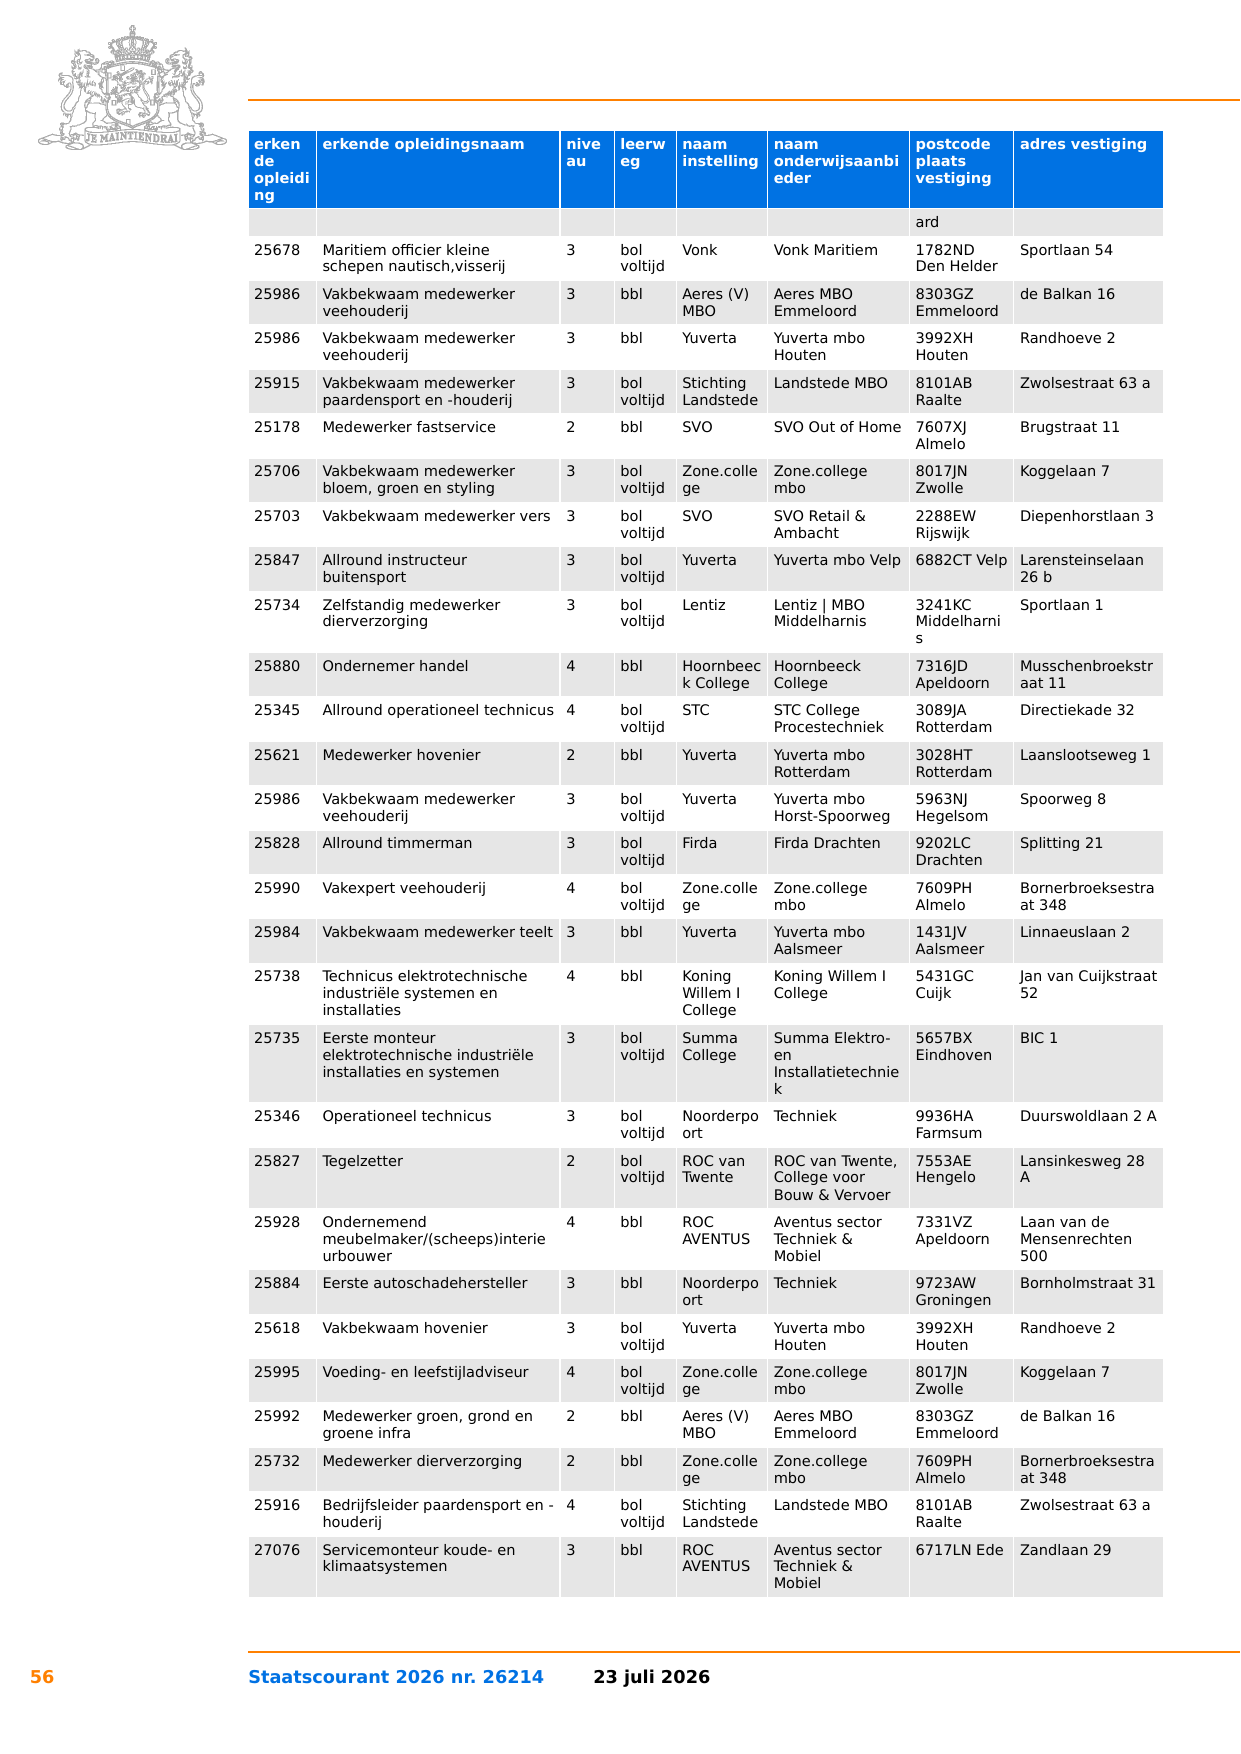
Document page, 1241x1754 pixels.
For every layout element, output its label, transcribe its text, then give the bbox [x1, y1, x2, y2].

table_cell 6882CT Velp [910, 547, 1013, 591]
table_cell 3992XH Houten [910, 325, 1013, 369]
table_cell Aeres MBO Emmeloord [768, 281, 909, 324]
table_cell 3028HT Rotterdam [910, 742, 1013, 785]
table_cell 3 [561, 503, 614, 546]
table_cell Yuverta mbo Aalsmeer [768, 919, 909, 963]
table_cell bbl [615, 1270, 676, 1314]
table_cell Noorderpoort [677, 1270, 767, 1314]
table_cell Zone.college mbo [768, 1359, 909, 1402]
table_cell 3 [561, 1103, 614, 1147]
table_cell bbl [615, 742, 676, 785]
table_cell 7609PH Almelo [910, 1448, 1013, 1491]
table_cell bol voltijd [615, 786, 676, 829]
table_cell Yuverta mbo Houten [768, 1315, 909, 1358]
table_cell 25986 [249, 786, 316, 829]
table_cell 25880 [249, 653, 316, 696]
table_cell Servicemonteur koude- en klimaatsystemen [317, 1537, 559, 1597]
table_cell 7316JD Apeldoorn [910, 653, 1013, 696]
table_cell Laanslootseweg 1 [1014, 742, 1163, 785]
table_cell Zelfstandig medewerker dierverzorging [317, 592, 559, 652]
table_cell Yuverta [677, 547, 767, 591]
table_cell 2 [561, 1404, 614, 1447]
table_cell 25346 [249, 1103, 316, 1147]
table_cell Medewerker hovenier [317, 742, 559, 785]
table_cell 3992XH Houten [910, 1315, 1013, 1358]
table_cell Yuverta [677, 1315, 767, 1358]
table_cell Vakbekwaam medewerker veehouderij [317, 281, 559, 324]
table_cell [561, 209, 614, 236]
table_cell Yuverta [677, 786, 767, 829]
table_header naam instelling [677, 131, 767, 208]
table_cell Koning Willem I College [768, 964, 909, 1024]
table_cell Zwolsestraat 63 a [1014, 1492, 1163, 1536]
table_cell Noorderpoort [677, 1103, 767, 1147]
table_cell bbl [615, 1404, 676, 1447]
table_cell 5431GC Cuijk [910, 964, 1013, 1024]
table_cell Lentiz [677, 592, 767, 652]
table_cell Hoornbeeck College [677, 653, 767, 696]
table_cell bbl [615, 653, 676, 696]
table_cell bol voltijd [615, 370, 676, 413]
table_cell SVO [677, 503, 767, 546]
table_cell bol voltijd [615, 1359, 676, 1402]
table_cell Zone.college [677, 459, 767, 502]
table_cell 4 [561, 1359, 614, 1402]
table_cell [1014, 209, 1163, 236]
table_cell Lentiz | MBO Middelharnis [768, 592, 909, 652]
table_cell Firda [677, 831, 767, 874]
table_cell Laan van de Mensenrechten 500 [1014, 1209, 1163, 1269]
table_cell bol voltijd [615, 1315, 676, 1358]
table_cell 5657BX Eindhoven [910, 1025, 1013, 1102]
table_cell 2 [561, 742, 614, 785]
table_cell bol voltijd [615, 592, 676, 652]
table_cell 1782ND Den Helder [910, 237, 1013, 280]
table_cell Yuverta mbo Houten [768, 325, 909, 369]
table_cell Summa College [677, 1025, 767, 1102]
table_cell 3 [561, 1270, 614, 1314]
table_cell Aeres MBO Emmeloord [768, 1404, 909, 1447]
table_cell 9936HA Farmsum [910, 1103, 1013, 1147]
table_header leerweg [615, 131, 676, 208]
table_cell Eerste autoschadehersteller [317, 1270, 559, 1314]
table_cell 7607XJ Almelo [910, 414, 1013, 457]
table_cell ROC van Twente [677, 1148, 767, 1208]
table_cell 7331VZ Apeldoorn [910, 1209, 1013, 1269]
table_cell Landstede MBO [768, 1492, 909, 1536]
table_cell 25345 [249, 698, 316, 741]
table_cell bol voltijd [615, 1025, 676, 1102]
table_cell Stichting Landstede [677, 1492, 767, 1536]
table_cell Ondernemend meubelmaker/(scheeps)interieurbouwer [317, 1209, 559, 1269]
table_cell 25986 [249, 325, 316, 369]
table_cell 25732 [249, 1448, 316, 1491]
table_cell bol voltijd [615, 503, 676, 546]
table_cell Bornerbroeksestraat 348 [1014, 1448, 1163, 1491]
table_cell 6717LN Ede [910, 1537, 1013, 1597]
table_cell 25618 [249, 1315, 316, 1358]
table_cell Landstede MBO [768, 370, 909, 413]
table_cell Sportlaan 54 [1014, 237, 1163, 280]
table_cell 3 [561, 592, 614, 652]
table_cell 3 [561, 325, 614, 369]
table_cell bbl [615, 1209, 676, 1269]
table_cell Diepenhorstlaan 3 [1014, 503, 1163, 546]
table_cell Vakexpert veehouderij [317, 875, 559, 918]
table_cell Ondernemer handel [317, 653, 559, 696]
table_cell BIC 1 [1014, 1025, 1163, 1102]
table_cell 3 [561, 281, 614, 324]
table_cell Summa Elektro- en Installatietechniek [768, 1025, 909, 1102]
table_cell Vonk [677, 237, 767, 280]
table_cell 8303GZ Emmeloord [910, 1404, 1013, 1447]
table_cell 25828 [249, 831, 316, 874]
table_cell bbl [615, 281, 676, 324]
table_cell 25928 [249, 1209, 316, 1269]
table_cell 3089JA Rotterdam [910, 698, 1013, 741]
table_cell 3 [561, 237, 614, 280]
table_cell Bornerbroeksestraat 348 [1014, 875, 1163, 918]
table_cell 8017JN Zwolle [910, 459, 1013, 502]
table_cell Yuverta [677, 919, 767, 963]
table_cell SVO [677, 414, 767, 457]
table_cell Vakbekwaam medewerker paardensport en -houderij [317, 370, 559, 413]
table_cell 3241KC Middelharnis [910, 592, 1013, 652]
table_cell bol voltijd [615, 459, 676, 502]
table_cell [615, 209, 676, 236]
table_cell Directiekade 32 [1014, 698, 1163, 741]
table_cell 8303GZ Emmeloord [910, 281, 1013, 324]
table_cell [317, 209, 559, 236]
table_cell Bornholmstraat 31 [1014, 1270, 1163, 1314]
table_cell de Balkan 16 [1014, 281, 1163, 324]
table_cell 4 [561, 653, 614, 696]
table_cell 25738 [249, 964, 316, 1024]
table_cell SVO Retail & Ambacht [768, 503, 909, 546]
table_cell 3 [561, 1025, 614, 1102]
table_cell 25916 [249, 1492, 316, 1536]
table_cell 3 [561, 1315, 614, 1358]
table_cell 1431JV Aalsmeer [910, 919, 1013, 963]
table_cell Aeres (V) MBO [677, 281, 767, 324]
table_cell Allround timmerman [317, 831, 559, 874]
table_cell Medewerker dierverzorging [317, 1448, 559, 1491]
table_cell Yuverta mbo Horst-Spoorweg [768, 786, 909, 829]
table_cell Hoornbeeck College [768, 653, 909, 696]
table_cell bol voltijd [615, 547, 676, 591]
table_cell 3 [561, 459, 614, 502]
table_cell Tegelzetter [317, 1148, 559, 1208]
table_header naam onderwijsaanbieder [768, 131, 909, 208]
table_cell 8017JN Zwolle [910, 1359, 1013, 1402]
table_cell Vakbekwaam hovenier [317, 1315, 559, 1358]
table_cell [249, 209, 316, 236]
table_cell 2288EW Rijswijk [910, 503, 1013, 546]
table_cell 3 [561, 786, 614, 829]
table_cell Larensteinselaan 26 b [1014, 547, 1163, 591]
table_cell STC [677, 698, 767, 741]
table_cell 25734 [249, 592, 316, 652]
table_cell bbl [615, 414, 676, 457]
table_cell [768, 209, 909, 236]
table_cell Medewerker fastservice [317, 414, 559, 457]
table_cell 25706 [249, 459, 316, 502]
table_cell 4 [561, 698, 614, 741]
table_cell 2 [561, 1448, 614, 1491]
table_cell 25735 [249, 1025, 316, 1102]
table_cell Splitting 21 [1014, 831, 1163, 874]
table_cell Zone.college [677, 875, 767, 918]
table_cell 25995 [249, 1359, 316, 1402]
table_cell 2 [561, 1148, 614, 1208]
table_cell 25703 [249, 503, 316, 546]
table_cell 3 [561, 547, 614, 591]
table_cell 5963NJ Hegelsom [910, 786, 1013, 829]
table_cell 4 [561, 875, 614, 918]
table_cell Zone.college mbo [768, 1448, 909, 1491]
table_cell bbl [615, 964, 676, 1024]
table_cell 25992 [249, 1404, 316, 1447]
table_cell 7609PH Almelo [910, 875, 1013, 918]
table_cell Vakbekwaam medewerker veehouderij [317, 325, 559, 369]
table_cell Vonk Maritiem [768, 237, 909, 280]
table_cell [677, 209, 767, 236]
table_cell Zone.college mbo [768, 459, 909, 502]
table_cell Techniek [768, 1270, 909, 1314]
table_cell 7553AE Hengelo [910, 1148, 1013, 1208]
table_cell 4 [561, 1492, 614, 1536]
table_cell 25984 [249, 919, 316, 963]
table_cell 27076 [249, 1537, 316, 1597]
table_cell Technicus elektrotechnische industriële systemen en installaties [317, 964, 559, 1024]
table_cell 9202LC Drachten [910, 831, 1013, 874]
table_cell bol voltijd [615, 875, 676, 918]
table_cell Zone.college [677, 1359, 767, 1402]
table_cell 25178 [249, 414, 316, 457]
table_cell Eerste monteur elektrotechnische industriële installaties en systemen [317, 1025, 559, 1102]
table_cell Koggelaan 7 [1014, 459, 1163, 502]
table_cell Aventus sector Techniek & Mobiel [768, 1537, 909, 1597]
table_cell 25827 [249, 1148, 316, 1208]
picture [38, 25, 227, 150]
table_header erkende opleiding [249, 131, 316, 208]
table_cell Zone.college [677, 1448, 767, 1491]
table_cell Vakbekwaam medewerker bloem, groen en styling [317, 459, 559, 502]
table_cell bol voltijd [615, 237, 676, 280]
table_header erkende opleidingsnaam [317, 131, 559, 208]
table_cell ROC van Twente, College voor Bouw & Vervoer [768, 1148, 909, 1208]
table_header adres vestiging [1014, 131, 1163, 208]
table_cell 25915 [249, 370, 316, 413]
table_cell ROC AVENTUS [677, 1537, 767, 1597]
table_cell Musschenbroekstraat 11 [1014, 653, 1163, 696]
table_cell 4 [561, 964, 614, 1024]
table_cell Allround instructeur buitensport [317, 547, 559, 591]
table_cell Zandlaan 29 [1014, 1537, 1163, 1597]
table_cell Spoorweg 8 [1014, 786, 1163, 829]
table_cell bol voltijd [615, 698, 676, 741]
table_cell Stichting Landstede [677, 370, 767, 413]
table_cell Vakbekwaam medewerker teelt [317, 919, 559, 963]
table_cell Jan van Cuijkstraat 52 [1014, 964, 1163, 1024]
table_cell bbl [615, 325, 676, 369]
table_cell Aeres (V) MBO [677, 1404, 767, 1447]
table_cell 4 [561, 1209, 614, 1269]
table_cell Voeding- en leefstijladviseur [317, 1359, 559, 1402]
table_cell Allround operationeel technicus [317, 698, 559, 741]
table_cell Linnaeuslaan 2 [1014, 919, 1163, 963]
table_cell Techniek [768, 1103, 909, 1147]
table_cell Firda Drachten [768, 831, 909, 874]
table_cell bol voltijd [615, 831, 676, 874]
table_cell bbl [615, 1537, 676, 1597]
table_cell Yuverta mbo Rotterdam [768, 742, 909, 785]
table_cell Vakbekwaam medewerker vers [317, 503, 559, 546]
table_cell 8101AB Raalte [910, 1492, 1013, 1536]
table_cell 25986 [249, 281, 316, 324]
table_cell 25847 [249, 547, 316, 591]
table_cell bbl [615, 1448, 676, 1491]
table_cell Operationeel technicus [317, 1103, 559, 1147]
table_header postcode plaats vestiging [910, 131, 1013, 208]
table_cell bbl [615, 919, 676, 963]
table_cell 25884 [249, 1270, 316, 1314]
table_cell 25621 [249, 742, 316, 785]
table_cell ROC AVENTUS [677, 1209, 767, 1269]
table_cell 2 [561, 414, 614, 457]
table_cell Koggelaan 7 [1014, 1359, 1163, 1402]
table_cell Yuverta [677, 742, 767, 785]
table_cell 3 [561, 831, 614, 874]
table_cell 9723AW Groningen [910, 1270, 1013, 1314]
table_cell 3 [561, 919, 614, 963]
table_cell 25990 [249, 875, 316, 918]
table_cell 25678 [249, 237, 316, 280]
table_cell Yuverta mbo Velp [768, 547, 909, 591]
table_cell Vakbekwaam medewerker veehouderij [317, 786, 559, 829]
table_cell Zone.college mbo [768, 875, 909, 918]
table_cell Lansinkesweg 28 A [1014, 1148, 1163, 1208]
table_cell Zwolsestraat 63 a [1014, 370, 1163, 413]
table_cell Brugstraat 11 [1014, 414, 1163, 457]
table_cell Randhoeve 2 [1014, 325, 1163, 369]
table_cell Koning Willem I College [677, 964, 767, 1024]
table_cell 3 [561, 1537, 614, 1597]
table_cell Duurswoldlaan 2 A [1014, 1103, 1163, 1147]
table_cell 3 [561, 370, 614, 413]
table_header niveau [561, 131, 614, 208]
table_cell Yuverta [677, 325, 767, 369]
table_cell Bedrijfsleider paardensport en -houderij [317, 1492, 559, 1536]
table_cell ard [910, 209, 1013, 236]
table_cell bol voltijd [615, 1148, 676, 1208]
table_cell Medewerker groen, grond en groene infra [317, 1404, 559, 1447]
table_cell Randhoeve 2 [1014, 1315, 1163, 1358]
table_cell STC College Procestechniek [768, 698, 909, 741]
table_cell de Balkan 16 [1014, 1404, 1163, 1447]
table_cell 8101AB Raalte [910, 370, 1013, 413]
table_cell SVO Out of Home [768, 414, 909, 457]
table_cell bol voltijd [615, 1492, 676, 1536]
table_cell Sportlaan 1 [1014, 592, 1163, 652]
table_cell bol voltijd [615, 1103, 676, 1147]
table_cell Maritiem officier kleine schepen nautisch,visserij [317, 237, 559, 280]
table_cell Aventus sector Techniek & Mobiel [768, 1209, 909, 1269]
